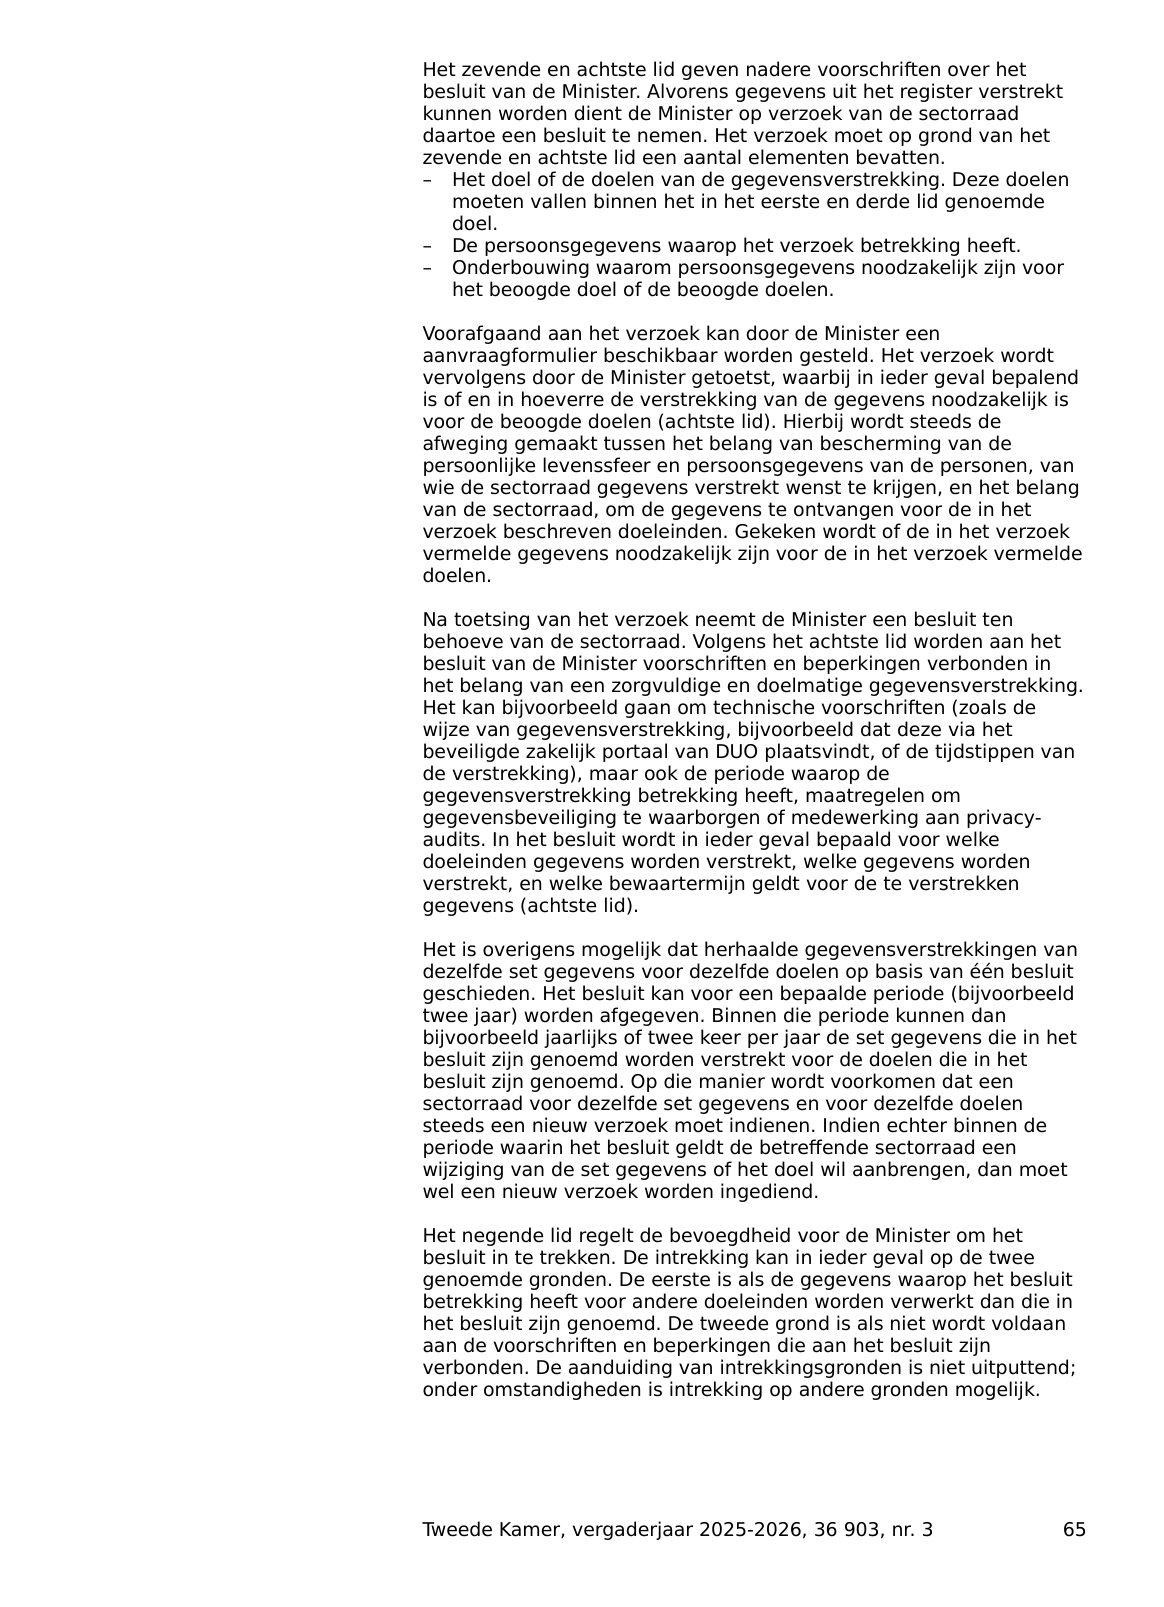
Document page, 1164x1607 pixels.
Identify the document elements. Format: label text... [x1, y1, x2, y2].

text Het is overigens mogelijk dat herhaalde gegevensverstrekkingen van dezelfde set gegevens voor dezelfde doelen op basis van één besluit geschieden. Het besluit kan voor een bepaalde periode (bijvoorbeeld twee jaar) worden afgegeven. Binnen die periode kunnen dan bijvoorbeeld jaarlijks of twee keer per jaar de set gegevens die in het besluit zijn genoemd worden verstrekt voor de doelen die in het besluit zijn genoemd. Op die manier wordt voorkomen dat een sectorraad voor dezelfde set gegevens en voor dezelfde doelen steeds een nieuw verzoek moet indienen. Indien echter binnen de periode waarin het besluit geldt de betreffende sectorraad een wijziging van de set gegevens of het doel wil aanbrengen, dan moet wel een nieuw verzoek worden ingediend. [422, 939, 1087, 1203]
text Voorafgaand aan het verzoek kan door de Minister een aanvraagformulier beschikbaar worden gesteld. Het verzoek wordt vervolgens door de Minister getoetst, waarbij in ieder geval bepalend is of en in hoeverre de verstrekking van de gegevens noodzakelijk is voor de beoogde doelen (achtste lid). Hierbij wordt steeds de afweging gemaakt tussen het belang van bescherming van de persoonlijke levenssfeer en persoonsgegevens van de personen, van wie de sectorraad gegevens verstrekt wenst te krijgen, en het belang van de sectorraad, om de gegevens te ontvangen voor de in het verzoek beschreven doeleinden. Gekeken wordt of de in het verzoek vermelde gegevens noodzakelijk zijn voor de in het verzoek vermelde doelen. [422, 323, 1087, 587]
text Het zevende en achtste lid geven nadere voorschriften over het besluit van de Minister. Alvorens gegevens uit het register verstrekt kunnen worden dient de Minister op verzoek van de sectorraad daartoe een besluit te nemen. Het verzoek moet op grond van het zevende en achtste lid een aantal elementen bevatten. [422, 59, 1087, 169]
text – De persoonsgegevens waarop het verzoek betrekking heeft. [422, 235, 1087, 257]
text – Het doel of de doelen van de gegevensverstrekking. Deze doelen moeten vallen binnen het in het eerste en derde lid genoemde doel. [422, 169, 1087, 235]
text Na toetsing van het verzoek neemt de Minister een besluit ten behoeve van de sectorraad. Volgens het achtste lid worden aan het besluit van de Minister voorschriften en beperkingen verbonden in het belang van een zorgvuldige en doelmatige gegevensverstrekking. Het kan bijvoorbeeld gaan om technische voorschriften (zoals de wijze van gegevensverstrekking, bijvoorbeeld dat deze via het beveiligde zakelijk portaal van DUO plaatsvindt, of de tijdstippen van de verstrekking), maar ook de periode waarop de gegevensverstrekking betrekking heeft, maatregelen om gegevensbeveiliging te waarborgen of medewerking aan privacy-audits. In het besluit wordt in ieder geval bepaald voor welke doeleinden gegevens worden verstrekt, welke gegevens worden verstrekt, en welke bewaartermijn geldt voor de te verstrekken gegevens (achtste lid). [422, 609, 1087, 917]
text Het negende lid regelt de bevoegdheid voor de Minister om het besluit in te trekken. De intrekking kan in ieder geval op de twee genoemde gronden. De eerste is als de gegevens waarop het besluit betrekking heeft voor andere doeleinden worden verwerkt dan die in het besluit zijn genoemd. De tweede grond is als niet wordt voldaan aan de voorschriften en beperkingen die aan het besluit zijn verbonden. De aanduiding van intrekkingsgronden is niet uitputtend; onder omstandigheden is intrekking op andere gronden mogelijk. [422, 1225, 1087, 1401]
text – Onderbouwing waarom persoonsgegevens noodzakelijk zijn voor het beoogde doel of de beoogde doelen. [422, 257, 1087, 301]
